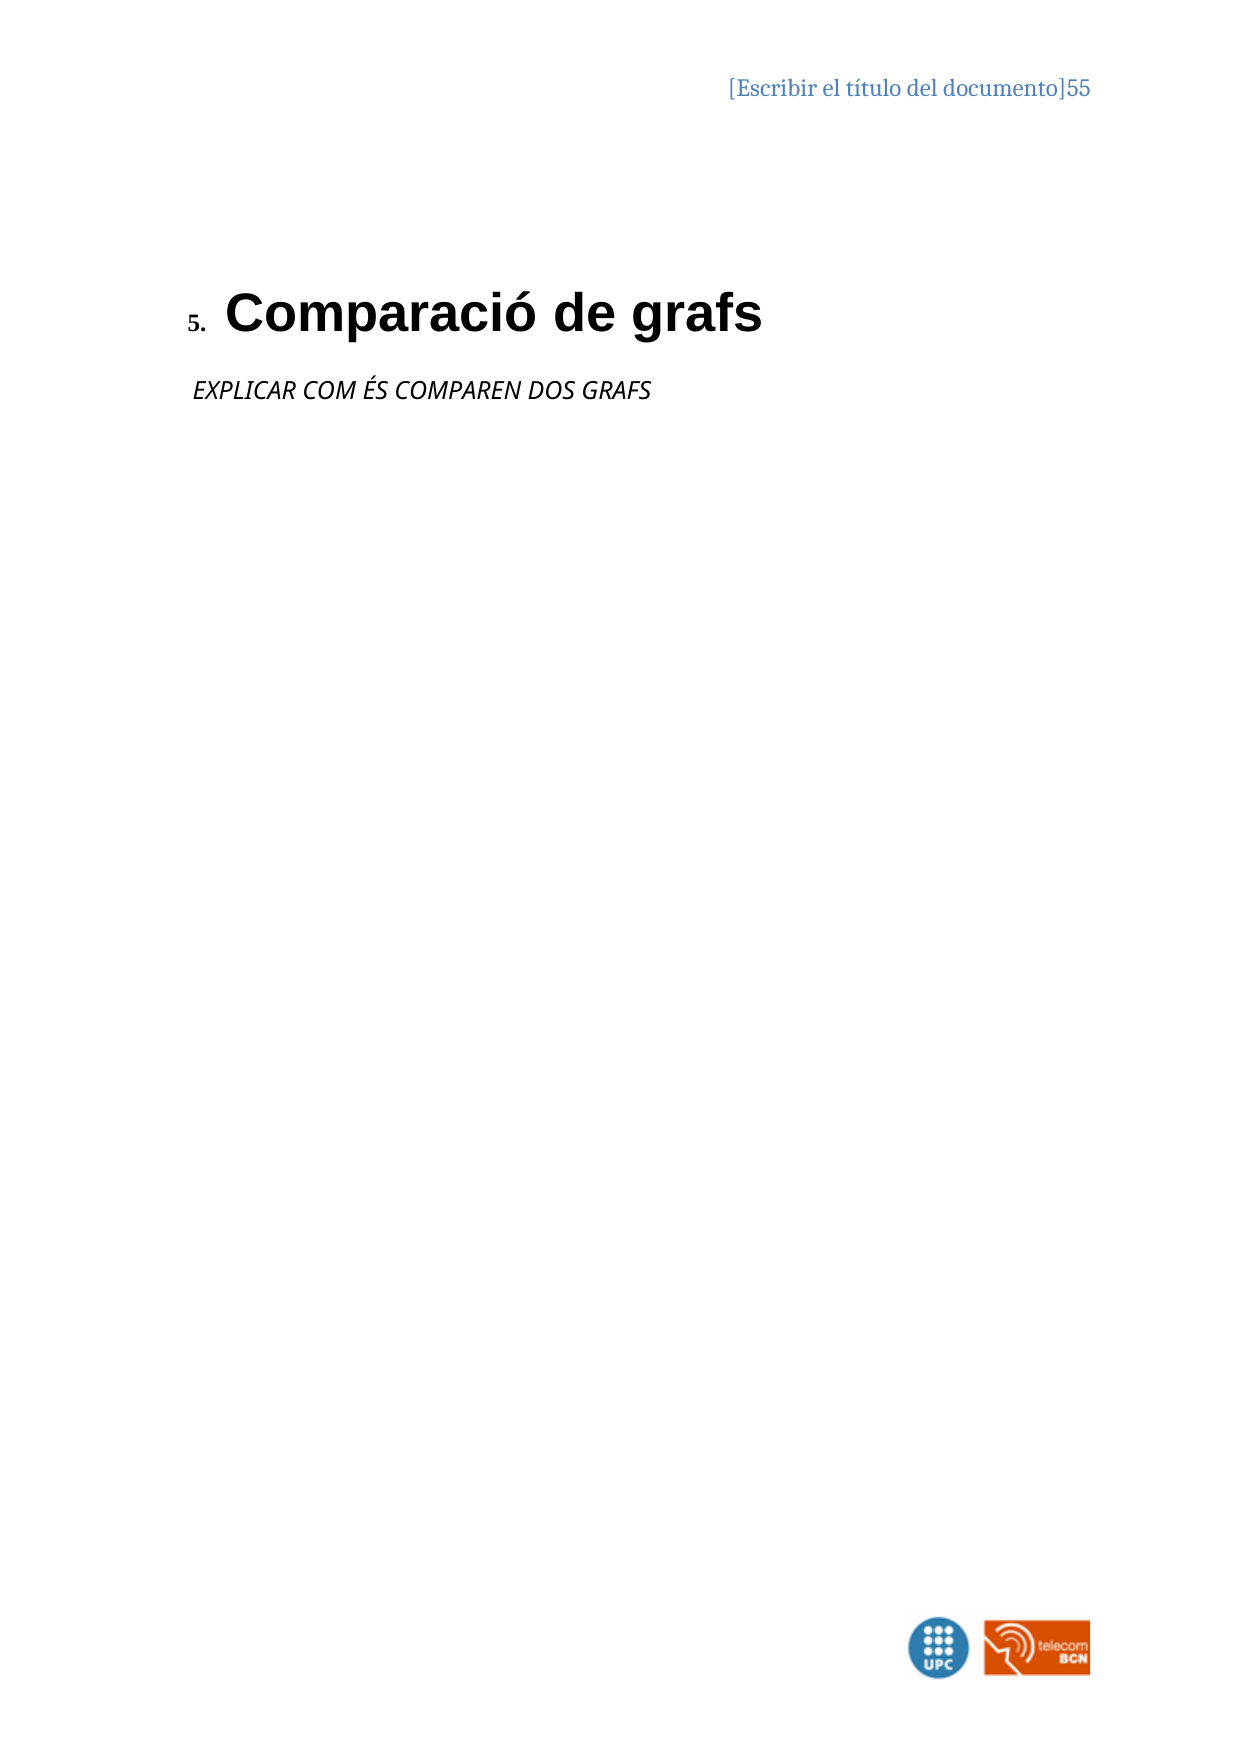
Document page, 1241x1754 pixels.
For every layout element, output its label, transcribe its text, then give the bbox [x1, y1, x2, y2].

picture [904, 1614, 1091, 1681]
subtitle Comparació de grafs [187, 281, 1090, 343]
text EXPLICAR COM ÉS COMPAREN DOS GRAFS [150, 373, 1090, 407]
